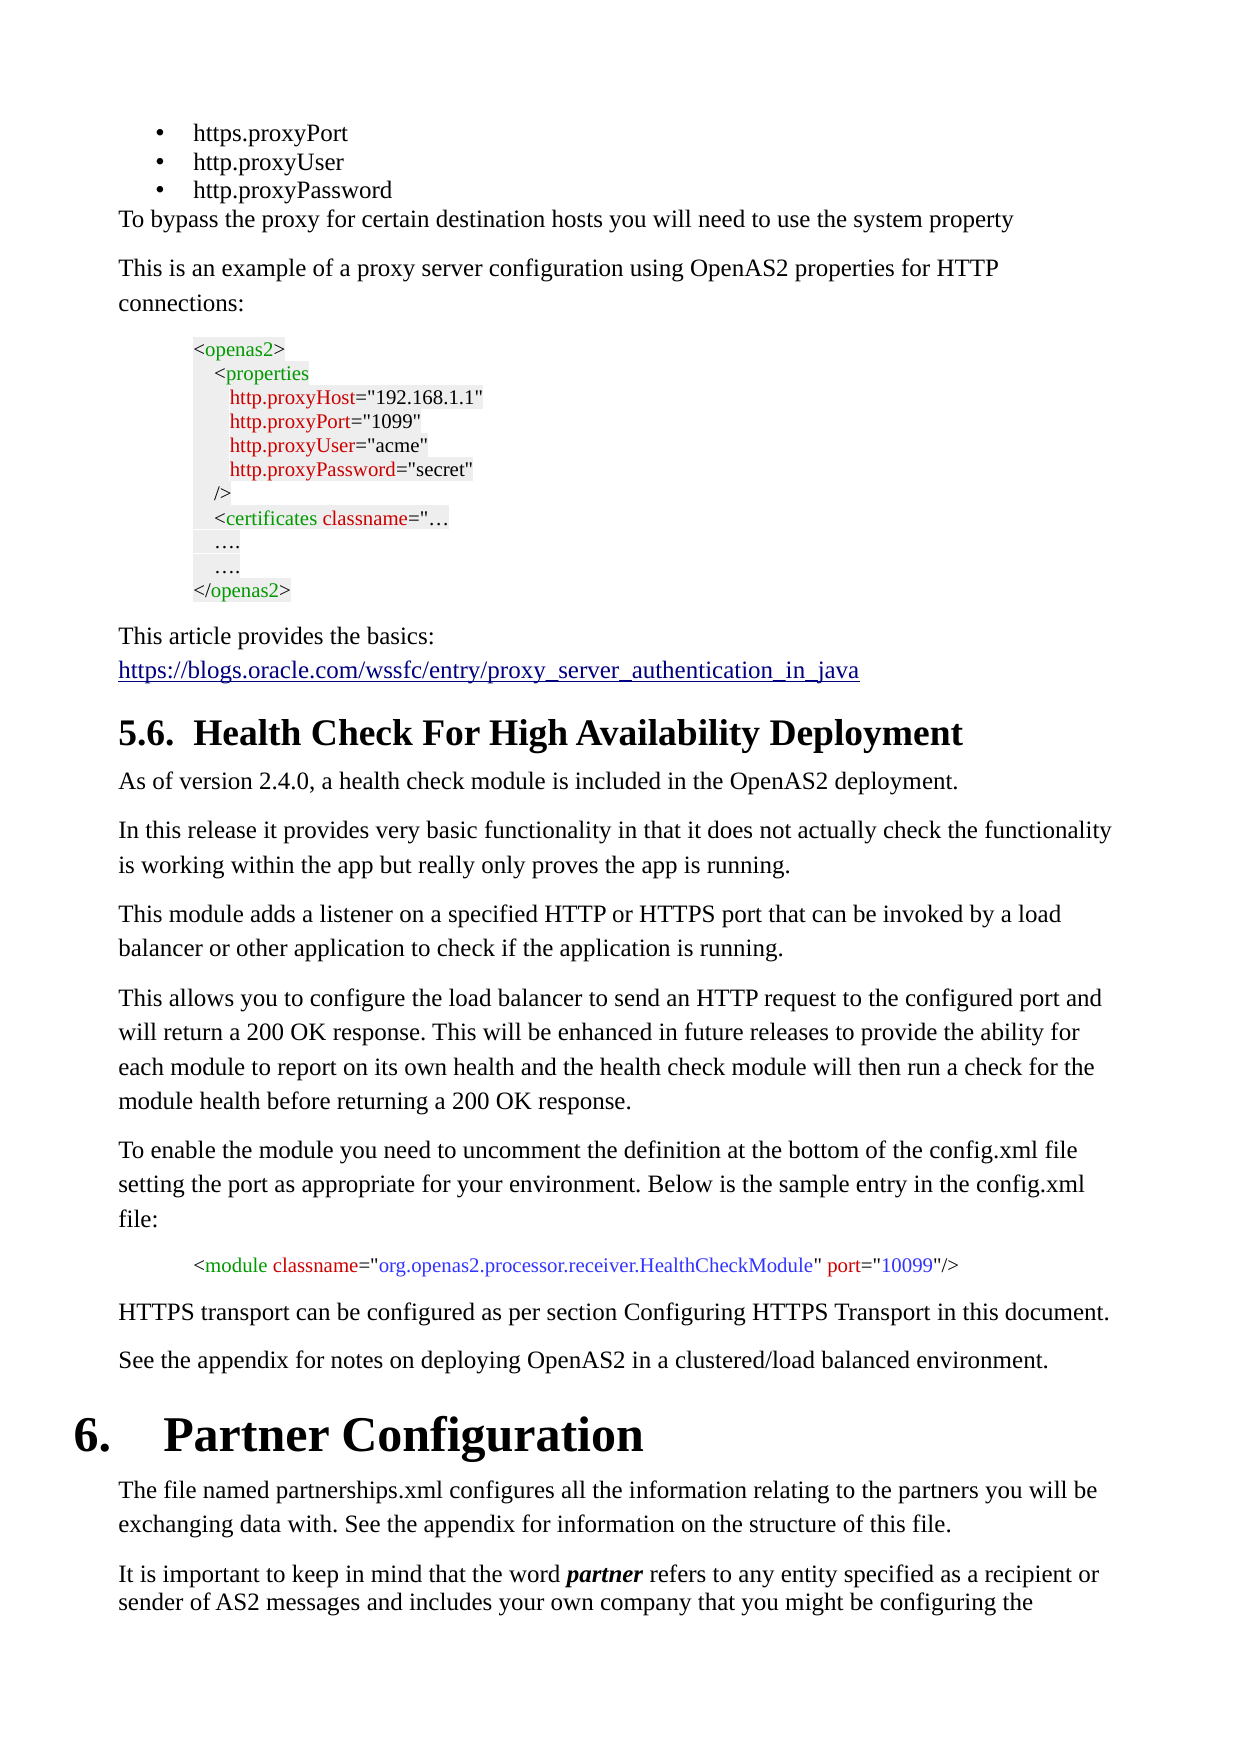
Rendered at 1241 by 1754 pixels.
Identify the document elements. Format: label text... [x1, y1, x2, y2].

text The file named partnerships.xml configures all the information relating to the partners you will be exchanging data with. See the appendix for information on the structure of this file. [118, 1475, 1122, 1538]
text This is an example of a proxy server configuration using OpenAS2 properties for HTTP connections: [118, 253, 1122, 317]
text It is important to keep in mind that the word partner refers to any entity specified as a recipient or sender of AS2 messages and includes your own company that you might be configuring the [118, 1559, 1122, 1616]
text …. [193, 553, 1122, 578]
text <certificates classname="… [193, 505, 1122, 529]
text http.proxyPassword="secret" [193, 457, 1122, 481]
subtitle Partner Configuration [73, 1405, 1122, 1463]
text This article provides the basics: https://blogs.oracle.com/wssfc/entry/proxy_server_authentication_in_java [118, 621, 1122, 684]
list https.proxyPort [156, 118, 1122, 147]
text See the appendix for notes on deploying OpenAS2 in a clustered/load balanced environment. [118, 1346, 1122, 1374]
text http.proxyUser="acme" [193, 433, 1122, 457]
text /> [193, 481, 1122, 505]
text In this release it provides very basic functionality in that it does not actually check the functionality is working within the app but really only proves the app is running. [118, 816, 1122, 879]
text This allows you to configure the load balancer to send an HTTP request to the configured port and will return a 200 OK response. This will be enhanced in future releases to provide the ability for each module to report on its own health and the health check module will then run a check for the module health before returning a 200 OK response. [118, 983, 1122, 1115]
text </openas2> [193, 578, 1122, 602]
list http.proxyPassword [156, 176, 1122, 204]
text <openas2> [193, 337, 1122, 361]
text <module classname="org.openas2.processor.receiver.HealthCheckModule" port="10099"/> [193, 1253, 1122, 1277]
text <properties [193, 361, 1122, 385]
subtitle Health Check For High Availability Deployment [118, 711, 1122, 754]
text As of version 2.4.0, a health check module is included in the OpenAS2 deployment. [118, 766, 1122, 795]
text This module adds a listener on a specified HTTP or HTTPS port that can be invoked by a load balancer or other application to check if the application is running. [118, 899, 1122, 962]
text http.proxyPort="1099" [193, 409, 1122, 433]
text …. [193, 529, 1122, 553]
list http.proxyUser [156, 147, 1122, 176]
text To enable the module you need to uncomment the definition at the bottom of the config.xml file setting the port as appropriate for your environment. Below is the sample entry in the config.xml file: [118, 1135, 1122, 1233]
text http.proxyHost="192.168.1.1" [193, 385, 1122, 409]
text To bypass the proxy for certain destination hosts you will need to use the system property [118, 204, 1122, 233]
text HTTPS transport can be configured as per section Configuring HTTPS Transport in this document. [118, 1297, 1122, 1325]
